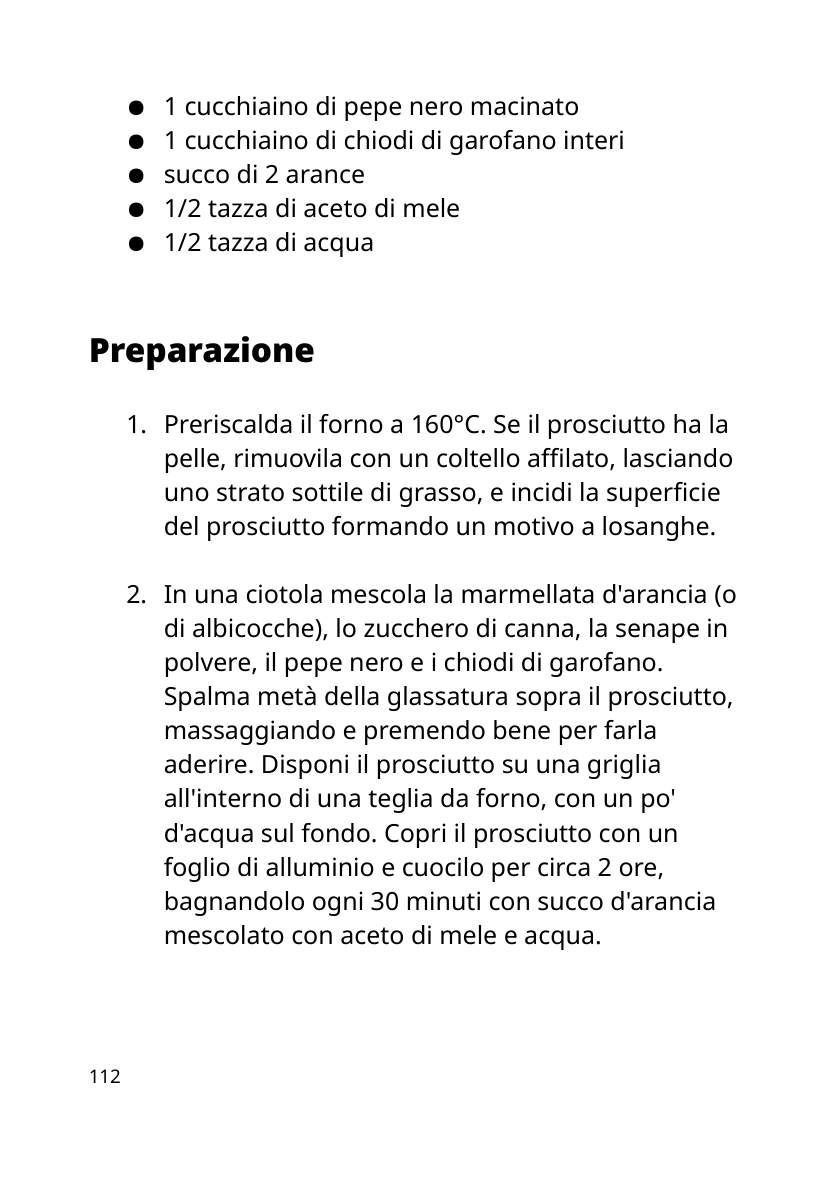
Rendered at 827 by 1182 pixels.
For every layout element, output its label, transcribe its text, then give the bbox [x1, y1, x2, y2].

list succo di 2 arance [126, 157, 738, 191]
list Preriscalda il forno a 160°C. Se il prosciutto ha la pelle, rimuovila con un coltello affilato, lasciando uno strato sottile di grasso, e incidi la superficie del prosciutto formando un motivo a losanghe. [126, 406, 738, 543]
list 1/2 tazza di acqua [126, 225, 738, 259]
list In una ciotola mescola la marmellata d'arancia (o di albicocche), lo zucchero di canna, la senape in polvere, il pepe nero e i chiodi di garofano. Spalma metà della glassatura sopra il prosciutto, massaggiando e premendo bene per farla aderire. Disponi il prosciutto su una griglia all'interno di una teglia da forno, con un po' d'acqua sul fondo. Copri il prosciutto con un foglio di alluminio e cuocilo per circa 2 ore, bagnandolo ogni 30 minuti con succo d'arancia mescolato con aceto di mele e acqua. [126, 577, 738, 951]
list 1 cucchiaino di chiodi di garofano interi [126, 123, 738, 157]
list 1/2 tazza di aceto di mele [126, 191, 738, 225]
list 1 cucchiaino di pepe nero macinato [126, 88, 738, 123]
text Preparazione [88, 327, 732, 372]
